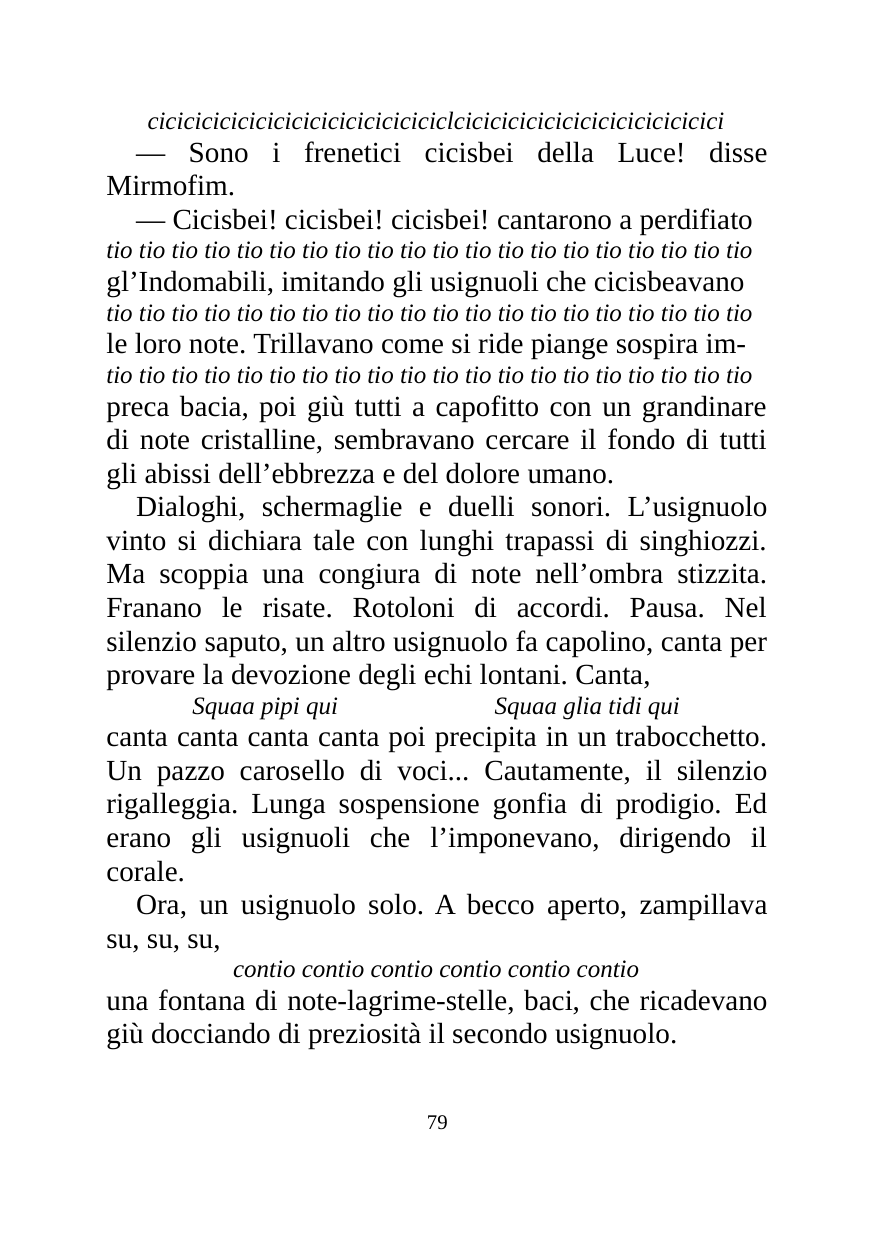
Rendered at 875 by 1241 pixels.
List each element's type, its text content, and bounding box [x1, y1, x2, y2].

text tio tio tio tio tio tio tio tio tio tio tio tio tio tio tio tio tio tio tio tio [106, 298, 768, 327]
text tio tio tio tio tio tio tio tio tio tio tio tio tio tio tio tio tio tio tio tio [106, 360, 768, 389]
text ciciciciciciciciciciciciciciciciclcicicicicicicicicicicicicicici [106, 106, 768, 135]
text canta canta canta canta poi precipita in un trabocchetto. Un pazzo carosello di voci... Cautamente, il silenzio rigalleggia. Lunga sospensione gonfia di prodigio. Ed erano gli usignuoli che l’imponevano, dirigendo il corale. [106, 719, 768, 887]
text le loro note. Trillavano come si ride piange sospira im- [106, 327, 768, 360]
text tio tio tio tio tio tio tio tio tio tio tio tio tio tio tio tio tio tio tio tio [106, 236, 768, 264]
text — Cicisbei! cicisbei! cicisbei! cantarono a perdifiato [106, 202, 768, 236]
text Dialoghi, schermaglie e duelli sonori. L’usignuolo vinto si dichiara tale con lunghi trapassi di singhiozzi. Ma scoppia una congiura di note nell’ombra stizzita. Franano le risate. Rotoloni di accordi. Pausa. Nel silenzio saputo, un altro usignuolo fa capolino, canta per provare la devozione degli echi lontani. Canta, [106, 489, 768, 691]
text Squaa pipi qui Squaa glia tidi qui [106, 691, 768, 719]
text gl’Indomabili, imitando gli usignuoli che cicisbeavano [106, 264, 768, 298]
text preca bacia, poi giù tutti a capofitto con un grandinare di note cristalline, sembravano cercare il fondo di tutti gli abissi dell’ebbrezza e del dolore umano. [106, 389, 768, 489]
text — Sono i frenetici cicisbei della Luce! disse Mirmofim. [106, 135, 768, 202]
text contio contio contio contio contio contio [106, 954, 768, 983]
text una fontana di note-lagrime-stelle, baci, che ricadevano giù docciando di preziosità il secondo usignuolo. [106, 983, 768, 1050]
text Ora, un usignuolo solo. A becco aperto, zampillava su, su, su, [106, 887, 768, 954]
